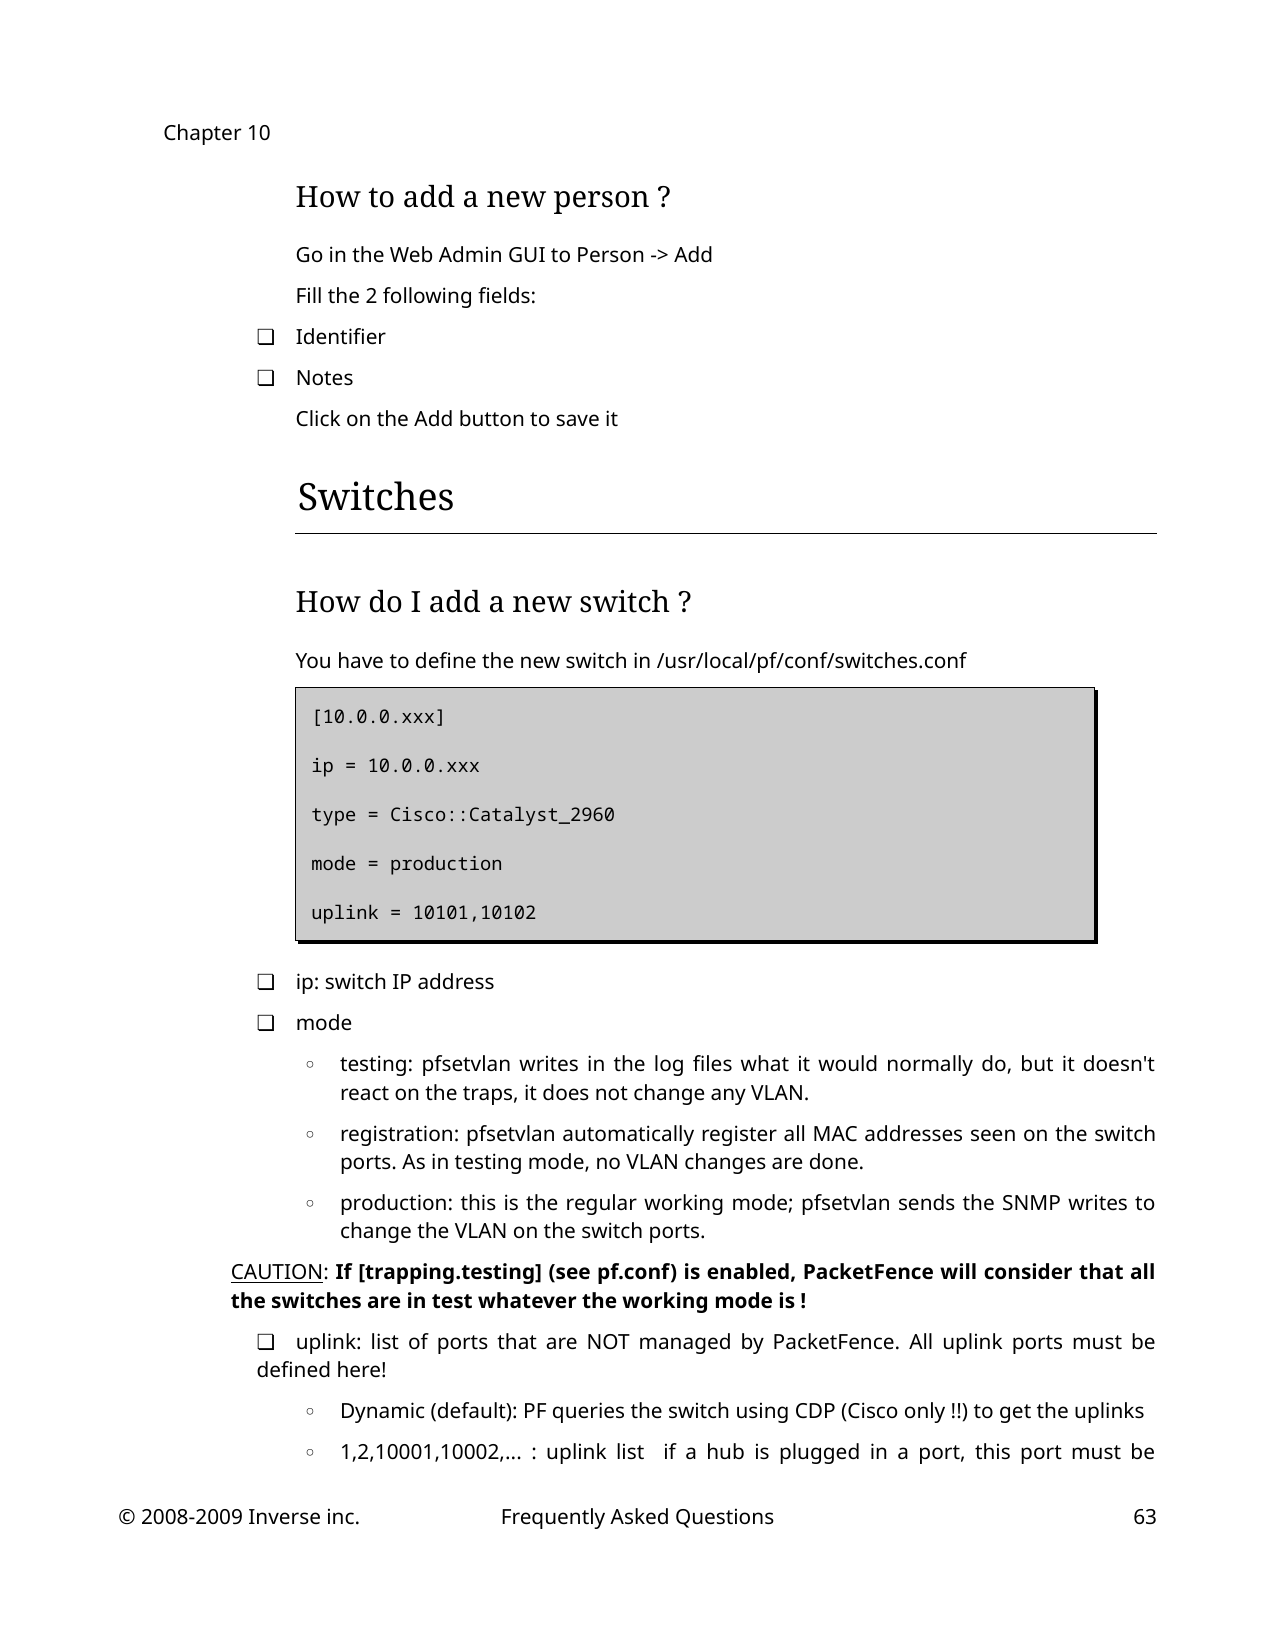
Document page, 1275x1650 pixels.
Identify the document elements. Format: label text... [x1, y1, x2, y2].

subtitle How to add a new person ? [295, 176, 1157, 216]
list registration: pfsetvlan automatically register all MAC addresses seen on the switch ports. As in testing mode, no VLAN changes are done. [302, 1119, 1157, 1176]
text Click on the Add button to save it [295, 404, 1157, 433]
subtitle How do I add a new switch ? [295, 582, 1157, 621]
list Dynamic (default): PF queries the switch using CDP (Cisco only !!) to get the uplinks [302, 1396, 1157, 1425]
subtitle Switches [295, 470, 1157, 533]
list ❏ mode [256, 1008, 1157, 1037]
text You have to define the new switch in /usr/local/pf/conf/switches.conf [295, 646, 1157, 674]
text Go in the Web Admin GUI to Person -> Add [295, 241, 1157, 269]
text type = Cisco::Catalyst_2960 [296, 785, 1094, 827]
text uplink = 10101,10102 [296, 884, 1094, 940]
text Fill the 2 following fields: [295, 281, 1157, 310]
list ❏ Identifier [256, 322, 1157, 351]
list ❏ Notes [256, 363, 1157, 392]
list 1,2,10001,10002,... : uplink list if a hub is plugged in a port, this port must be [302, 1437, 1157, 1466]
list production: this is the regular working mode; pfsetvlan sends the SNMP writes to change the VLAN on the switch ports. [302, 1188, 1157, 1245]
list ❏ uplink: list of ports that are NOT managed by PacketFence. All uplink ports must be defined here! [256, 1327, 1157, 1384]
text ip = 10.0.0.xxx [296, 736, 1094, 778]
text mode = production [296, 834, 1094, 876]
list CAUTION: If [trapping.testing] (see pf.conf) is enabled, PacketFence will consider that all the switches are in test whatever the working mode is ! [193, 1257, 1157, 1314]
list ❏ ip: switch IP address [256, 967, 1157, 996]
list testing: pfsetvlan writes in the log files what it would normally do, but it doesn't react on the traps, it does not change any VLAN. [302, 1049, 1157, 1106]
text [10.0.0.xxx] [296, 688, 1094, 728]
